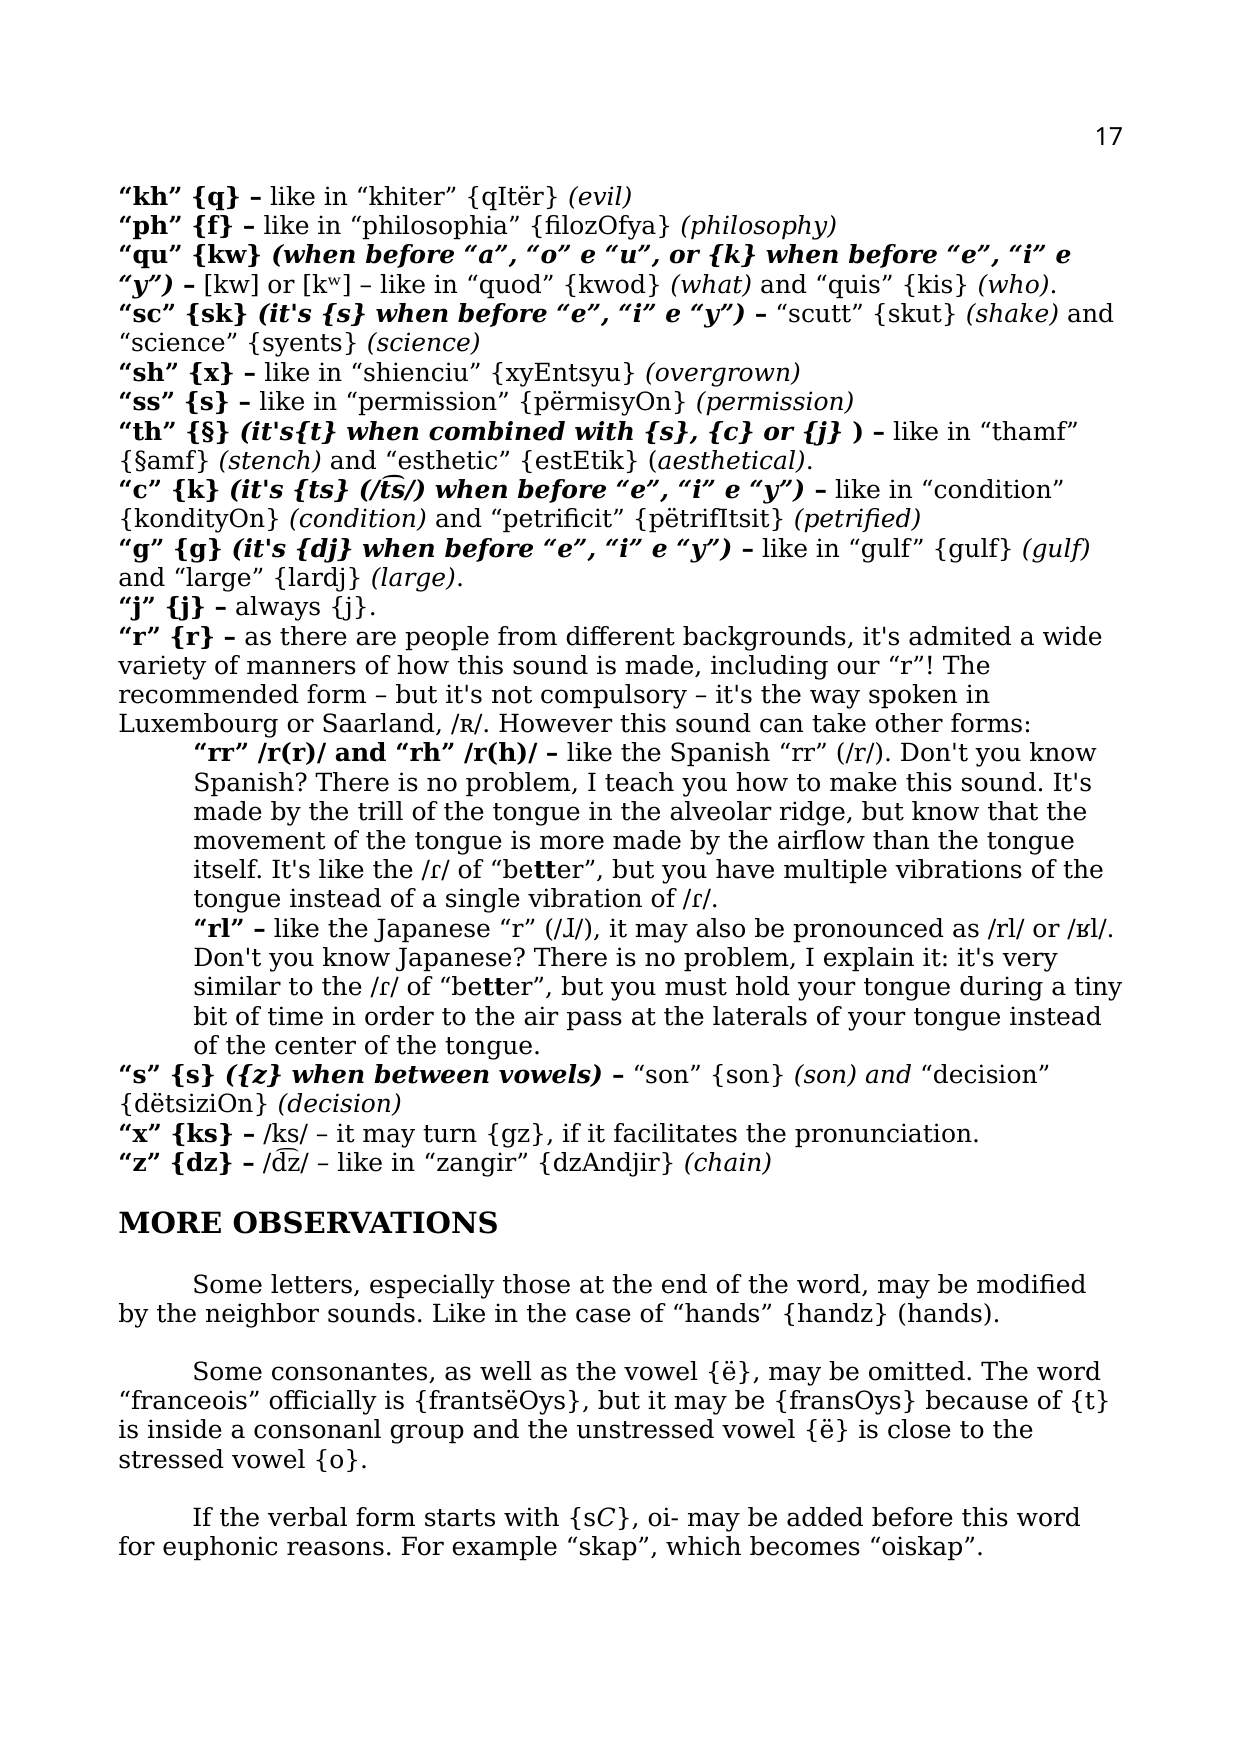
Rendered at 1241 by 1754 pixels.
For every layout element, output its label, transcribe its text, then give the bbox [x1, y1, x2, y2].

text If the verbal form starts with {sC}, oi- may be added before this word for euphonic reasons. For example “skap”, which becomes “oiskap”. [118, 1503, 1123, 1562]
text “sc” {sk} (it's {s} when before “e”, “i” e “y”) – “scutt” {skut} (shake) and “science” {syents} (science) [118, 299, 1123, 358]
text “x” {ks} – /ks/ – it may turn {gz}, if it facilitates the pronunciation. [118, 1118, 1123, 1148]
text “r” {r} – as there are people from different backgrounds, it's admited a wide variety of manners of how this sound is made, including our “r”! The recommended form – but it's not compulsory – it's the way spoken in Luxembourg or Saarland, /ʀ/. However this sound can take other forms: [118, 621, 1123, 738]
text “rr” /r(r)/ and “rh” /r(h)/ – like the Spanish “rr” (/r/). Don't you know Spanish? There is no problem, I teach you how to make this sound. It's made by the trill of the tongue in the alveolar ridge, but know that the movement of the tongue is more made by the airflow than the tongue itself. It's like the /ɾ/ of “better”, but you have multiple vibrations of the tongue instead of a single vibration of /ɾ/. [193, 738, 1123, 914]
text “g” {g} (it's {dj} when before “e”, “i” e “y”) – like in “gulf” {gulf} (gulf) and “large” {lardj} (large). [118, 533, 1123, 592]
text “ph” {f} – like in “philosophia” {filozOfya} (philosophy) [118, 211, 1123, 240]
text Some consonantes, as well as the vowel {ë}, may be omitted. The word “franceois” officially is {frantsëOys}, but it may be {fransOys} because of {t} is inside a consonanl group and the unstressed vowel {ë} is close to the stressed vowel {o}. [118, 1357, 1123, 1474]
text “ss” {s} – like in “permission” {përmisyOn} (permission) [118, 387, 1123, 416]
text “z” {dz} – /d͡z/ – like in “zangir” {dzAndjir} (chain) [118, 1148, 1123, 1177]
text “kh” {q} – like in “khiter” {qItër} (evil) [118, 182, 1123, 211]
text “s” {s} ({z} when between vowels) – “son” {son} (son) and “decision” {dëtsiziOn} (decision) [118, 1060, 1123, 1118]
text “th” {§} (it's{t} when combined with {s}, {c} or {j} ) – like in “thamf” {§amf} (stench) and “esthetic” {estEtik} (aesthetical). [118, 416, 1123, 475]
text “j” {j} – always {j}. [118, 592, 1123, 621]
text “c” {k} (it's {ts} (/t͡s/) when before “e”, “i” e “y”) – like in “condition” {kondityOn} (condition) and “petrificit” {pëtrifItsit} (petrified) [118, 475, 1123, 533]
subtitle MORE OBSERVATIONS [118, 1206, 1123, 1241]
text “rl” – like the Japanese “r” (/ɺ/), it may also be pronounced as /rl/ or /ʁl/. Don't you know Japanese? There is no problem, I explain it: it's very similar to the /ɾ/ of “better”, but you must hold your tongue during a tiny bit of time in order to the air pass at the laterals of your tongue instead of the center of the tongue. [193, 914, 1123, 1060]
text “qu” {kw} (when before “a”, “o” e “u”, or {k} when before “e”, “i” e “y”) – [kw] or [kʷ] – like in “quod” {kwod} (what) and “quis” {kis} (who). [118, 240, 1123, 299]
text Some letters, especially those at the end of the word, may be modified by the neighbor sounds. Like in the case of “hands” {handz} (hands). [118, 1270, 1123, 1328]
text “sh” {x} – like in “shienciu” {xyEntsyu} (overgrown) [118, 358, 1123, 387]
